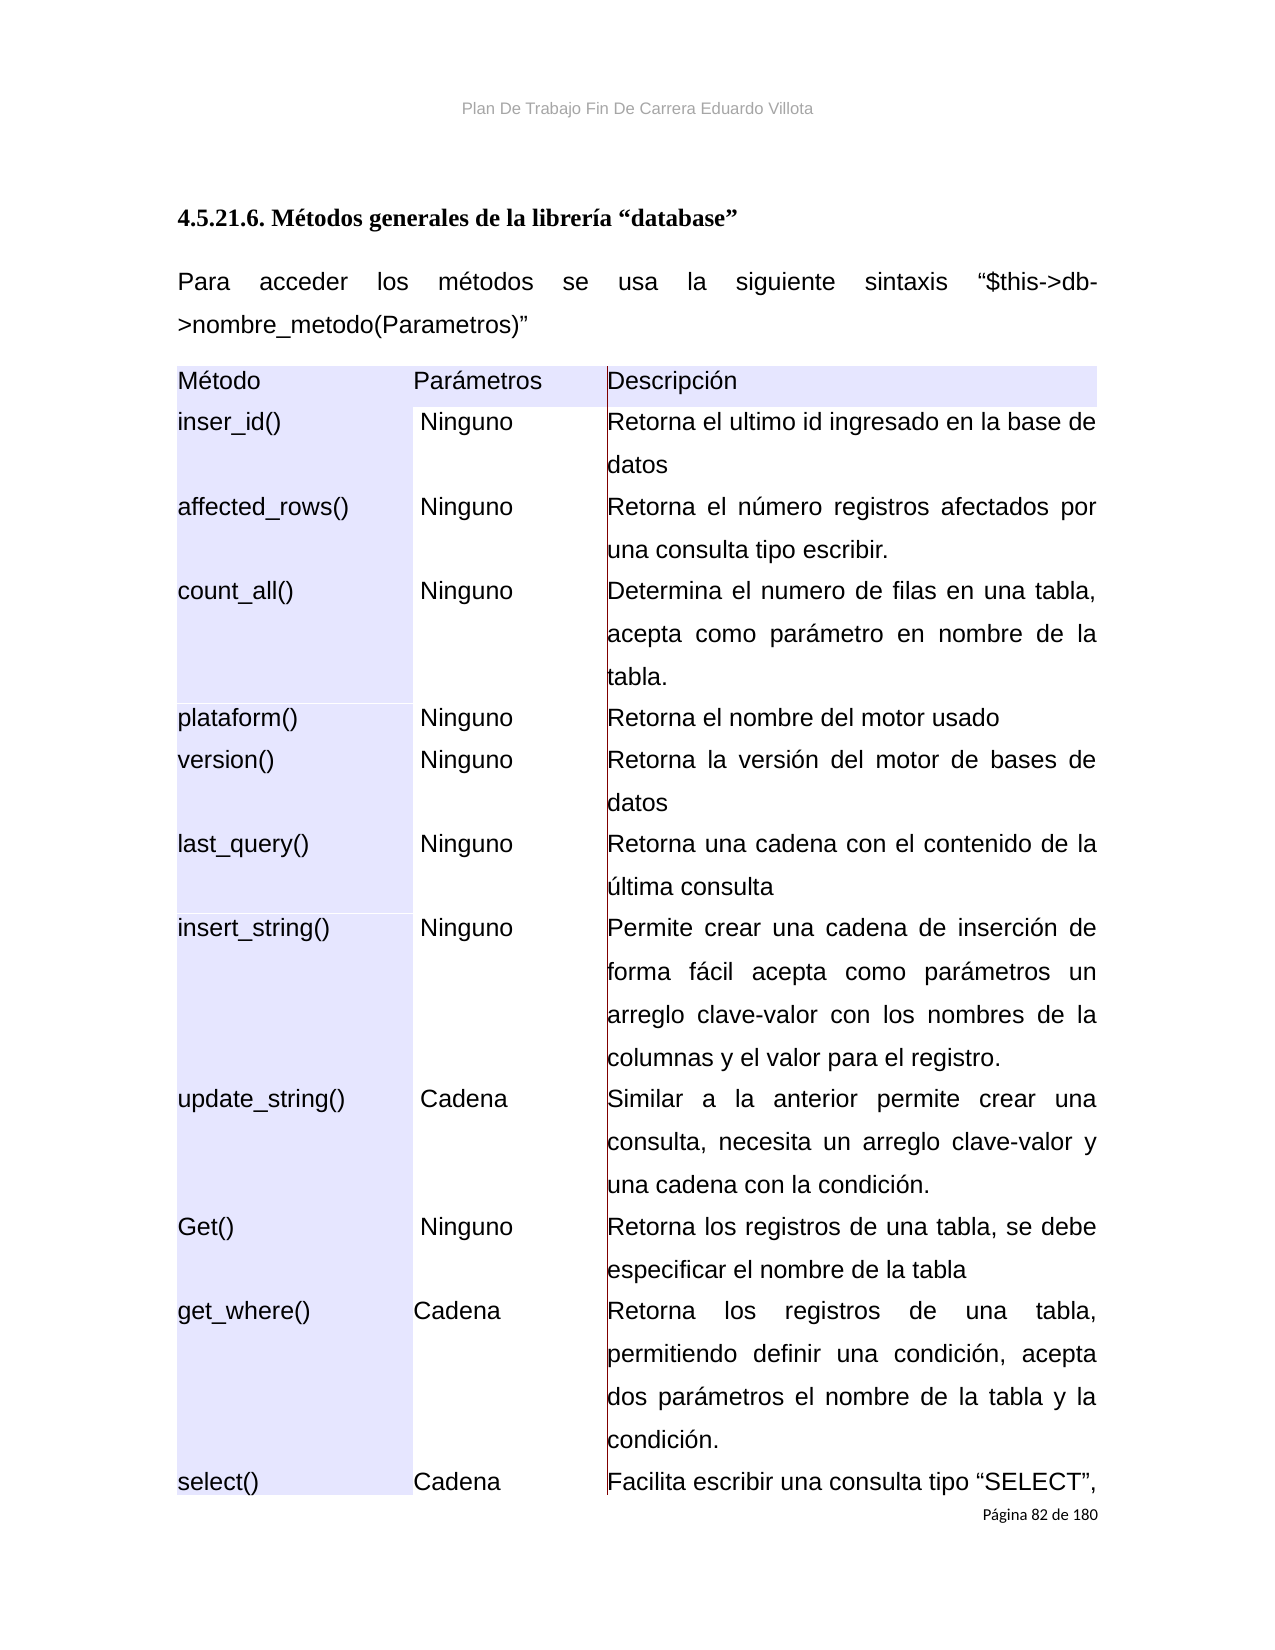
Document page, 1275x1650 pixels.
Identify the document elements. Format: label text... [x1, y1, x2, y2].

table_cell count_all() [177, 576, 413, 703]
table_cell Facilita escribir una consulta tipo “SELECT”, [608, 1467, 1097, 1495]
table_cell Retorna el ultimo id ingresado en la base de datos [608, 407, 1097, 492]
table_cell Similar a la anterior permite crear una consulta, necesita un arreglo clave-valor y una cadena con la condición. [608, 1084, 1097, 1212]
table_cell Ninguno [413, 492, 607, 576]
table_cell inser_id() [177, 407, 413, 492]
table_cell Retorna una cadena con el contenido de la última consulta [608, 829, 1097, 913]
table_cell Ninguno [413, 745, 607, 829]
table_cell Permite crear una cadena de inserción de forma fácil acepta como parámetros un arreglo clave-valor con los nombres de la columnas y el valor para el registro. [608, 914, 1097, 1084]
text 4.5.21.6. Métodos generales de la librería “database” [177, 203, 1098, 232]
table_cell Ninguno [413, 704, 607, 745]
table_cell Retorna el número registros afectados por una consulta tipo escribir. [608, 492, 1097, 576]
text Para acceder los métodos se usa la siguiente sintaxis “$this->db->nombre_metodo(Parametros)” [177, 267, 1098, 339]
table_header Descripción [608, 366, 1097, 407]
table_cell Retorna los registros de una tabla, permitiendo definir una condición, acepta dos parámetros el nombre de la tabla y la condición. [608, 1296, 1097, 1467]
table_cell Cadena [413, 1084, 607, 1212]
table_cell Retorna la versión del motor de bases de datos [608, 745, 1097, 829]
table_cell version() [177, 745, 413, 829]
table_cell Ninguno [413, 576, 607, 703]
table_cell select() [177, 1467, 413, 1495]
table_cell Cadena [413, 1296, 607, 1467]
table_cell update_string() [177, 1084, 413, 1212]
table_cell Ninguno [413, 407, 607, 492]
table_header Método [177, 366, 413, 407]
table_cell insert_string() [177, 914, 413, 1084]
table_cell Retorna los registros de una tabla, se debe especificar el nombre de la tabla [608, 1212, 1097, 1296]
table_cell get_where() [177, 1296, 413, 1467]
table_cell Cadena [413, 1467, 607, 1495]
table_cell last_query() [177, 829, 413, 913]
table_cell Ninguno [413, 914, 607, 1084]
table_cell plataform() [177, 704, 413, 745]
table_cell Get() [177, 1212, 413, 1296]
table_cell Retorna el nombre del motor usado [608, 704, 1097, 745]
table_cell Ninguno [413, 1212, 607, 1296]
table_cell Determina el numero de filas en una tabla, acepta como parámetro en nombre de la tabla. [608, 576, 1097, 703]
table_cell Ninguno [413, 829, 607, 913]
table_header Parámetros [413, 366, 607, 407]
table_cell affected_rows() [177, 492, 413, 576]
